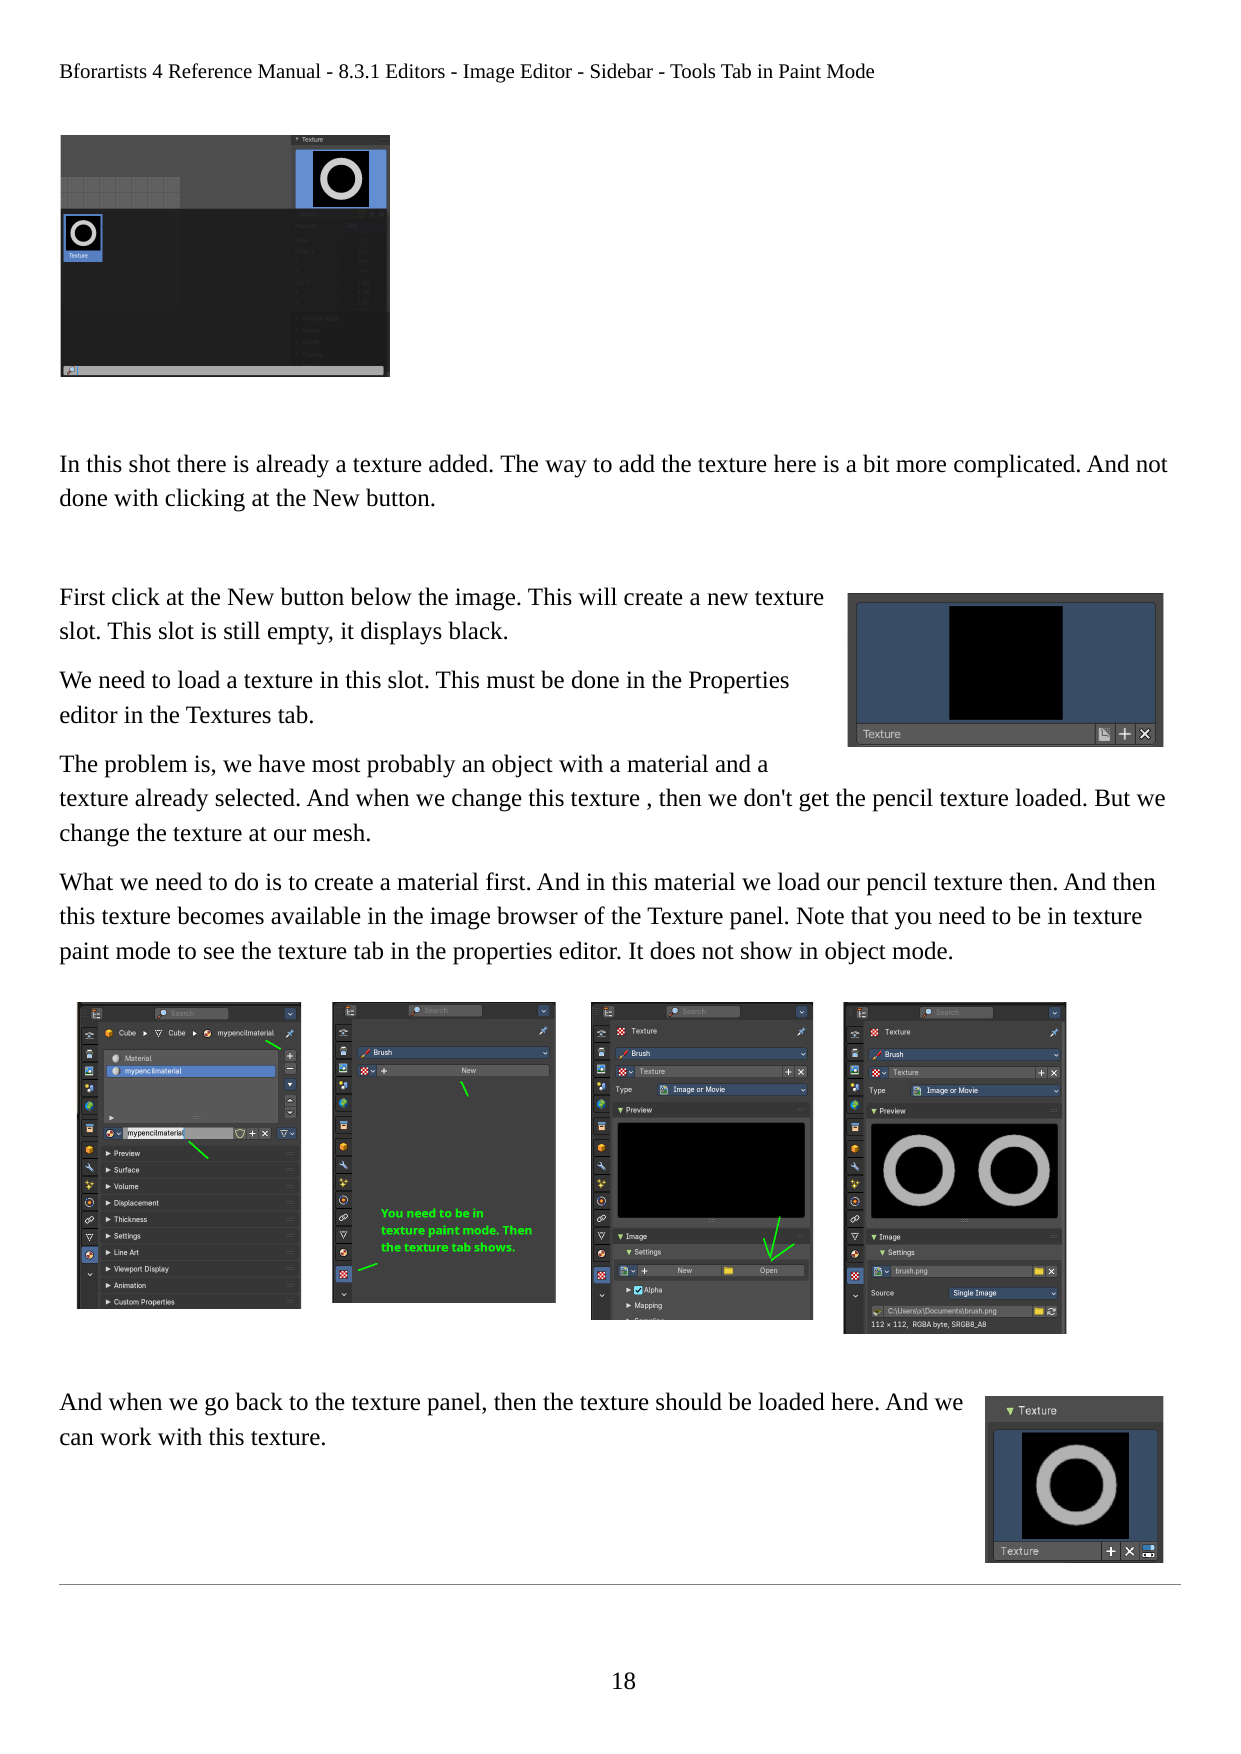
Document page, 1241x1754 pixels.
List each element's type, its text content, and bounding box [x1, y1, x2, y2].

picture [847, 593, 1164, 747]
picture [843, 1002, 1067, 1334]
picture [591, 1002, 814, 1320]
picture [985, 1396, 1164, 1563]
text First click at the New button below the image. This will create a new texture slot. This slot is still empty, it displays black. [59, 582, 1181, 645]
text The problem is, we have most probably an object with a material and a texture already selected. And when we change this texture , then we don't get the pencil texture loaded. But we change the texture at our mesh. [59, 749, 1181, 846]
text And when we go back to the texture panel, then the texture should be loaded here. And we can work with this texture. [59, 1387, 1181, 1451]
picture [332, 1002, 556, 1303]
picture [76, 1002, 302, 1309]
text We need to load a texture in this slot. This must be done in the Properties editor in the Textures tab. [59, 665, 847, 728]
text In this shot there is already a texture added. The way to add the texture here is a bit more complicated. And not done with clicking at the New button. [59, 449, 1181, 512]
text What we need to do is to create a material first. And in this material we load our pencil texture then. And then this texture becomes available in the image browser of the Texture panel. Note that you need to be in texture paint mode to see the texture tab in the properties editor. It does not show in object mode. [59, 867, 1181, 964]
picture [60, 135, 390, 377]
